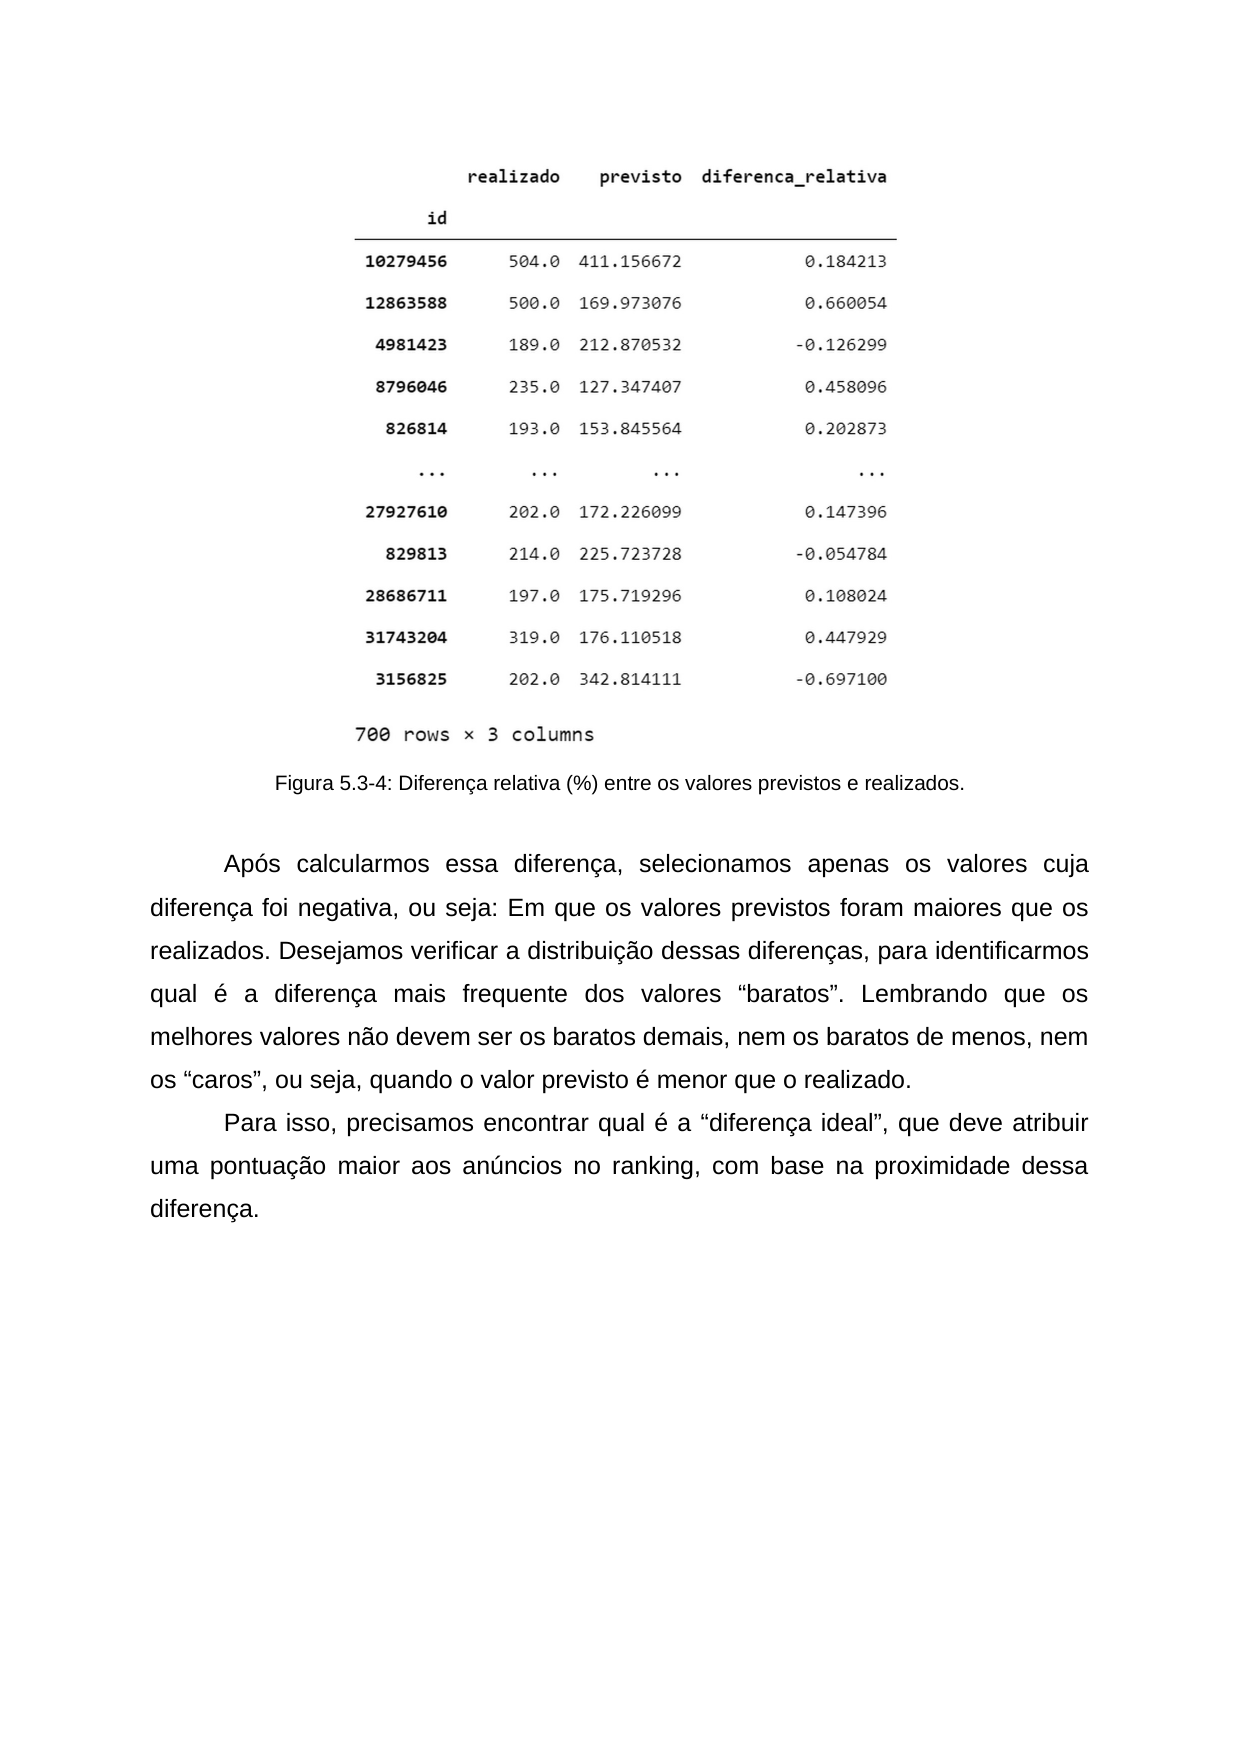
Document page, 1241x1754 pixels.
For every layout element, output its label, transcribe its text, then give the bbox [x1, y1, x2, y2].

text Figura 5.3-4: Diferença relativa (%) entre os valores previstos e realizados. [150, 759, 1090, 794]
text Para isso, precisamos encontrar qual é a “diferença ideal”, que deve atribuir uma pontuação maior aos anúncios no ranking, com base na proximidade dessa diferença. [150, 1108, 1090, 1223]
picture [319, 150, 921, 759]
text Após calcularmos essa diferença, selecionamos apenas os valores cuja diferença foi negativa, ou seja: Em que os valores previstos foram maiores que os realizados. Desejamos verificar a distribuição dessas diferenças, para identificarmos qual é a diferença mais frequente dos valores “baratos”. Lembrando que os melhores valores não devem ser os baratos demais, nem os baratos de menos, nem os “caros”, ou seja, quando o valor previsto é menor que o realizado. [150, 849, 1090, 1094]
